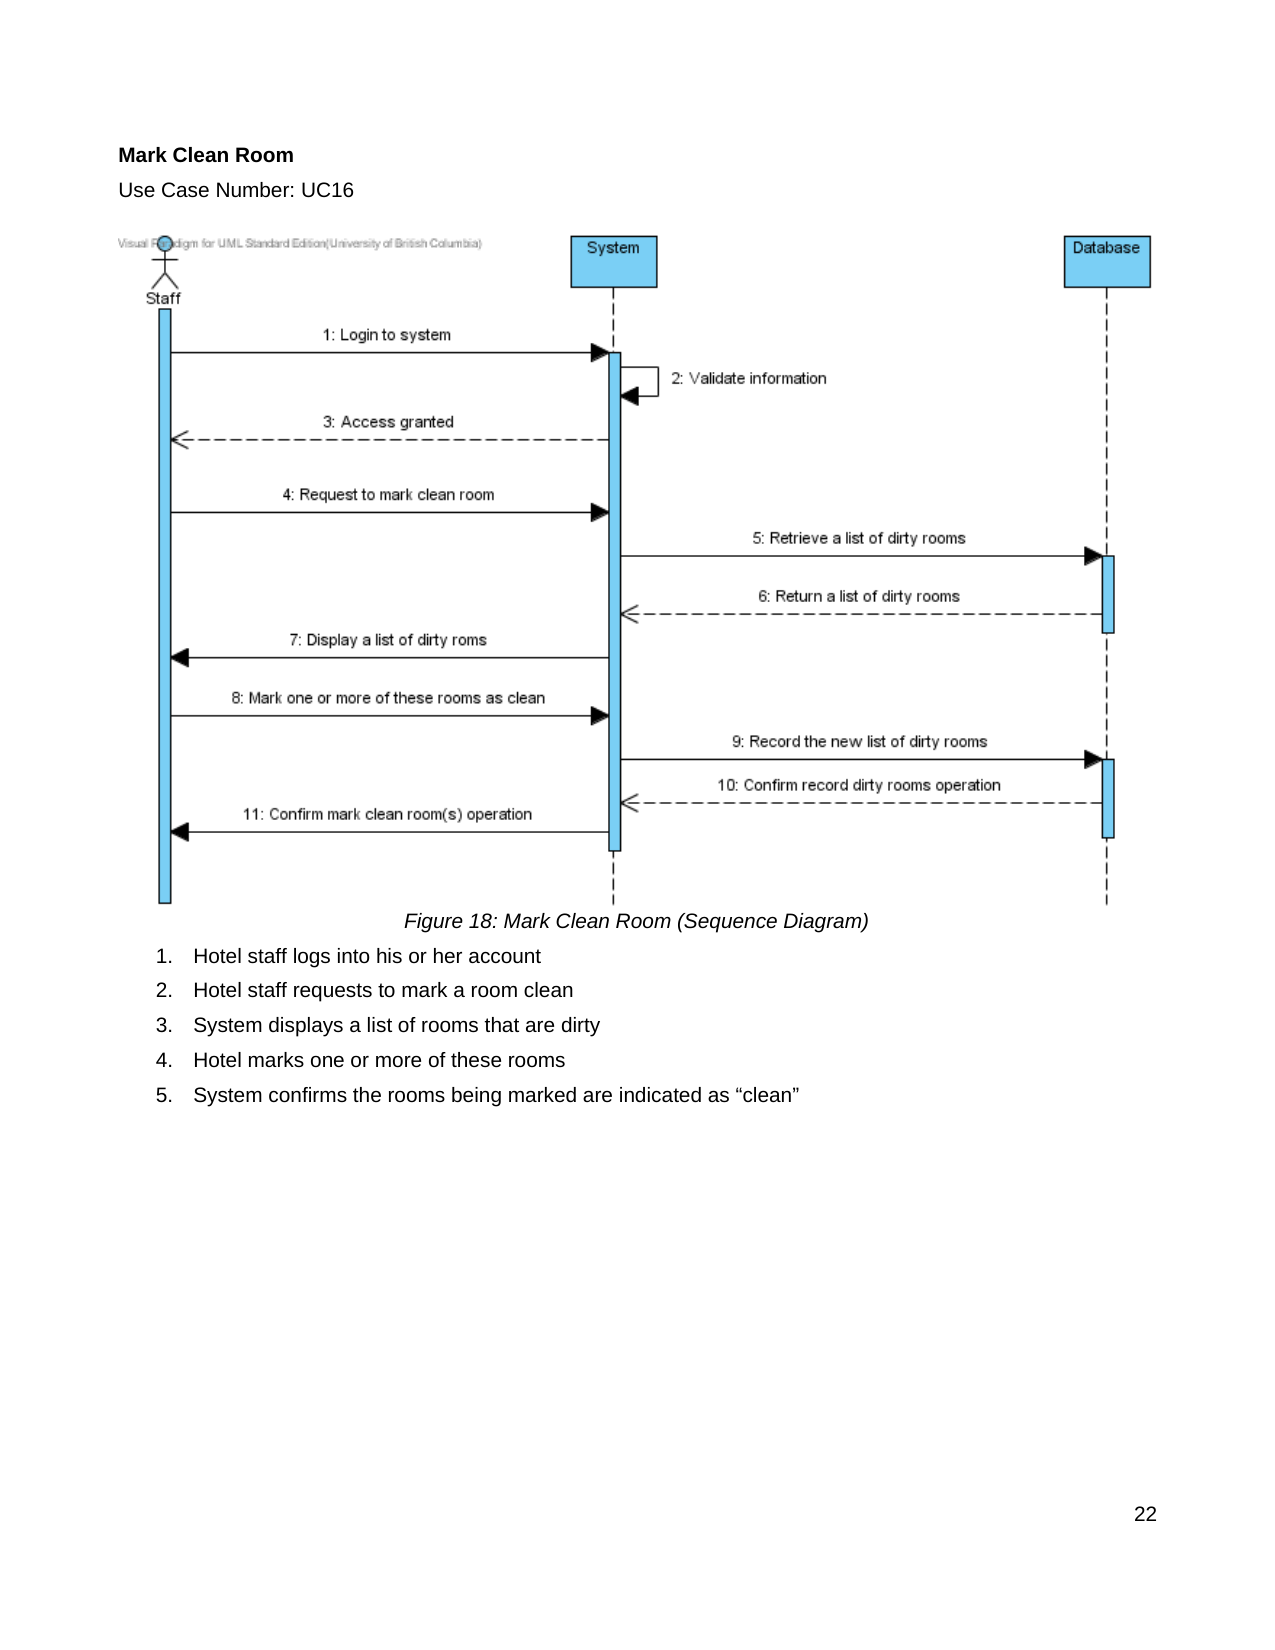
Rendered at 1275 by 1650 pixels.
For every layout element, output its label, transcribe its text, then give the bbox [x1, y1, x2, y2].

list Figure 18: Mark Clean Room (Sequence Diagram) [118, 910, 1157, 933]
subtitle Mark Clean Room [118, 143, 1157, 166]
list System displays a list of rooms that are dirty [156, 1014, 1157, 1037]
list Hotel marks one or more of these rooms [156, 1048, 1157, 1072]
list Hotel staff logs into his or her account [156, 933, 1157, 967]
text Use Case Number: UC16 [118, 179, 1157, 202]
list System confirms the rooms being marked are indicated as “clean” [156, 1083, 1157, 1107]
picture [118, 233, 1157, 910]
list Hotel staff requests to mark a room clean [156, 979, 1157, 1002]
list [118, 214, 1157, 233]
